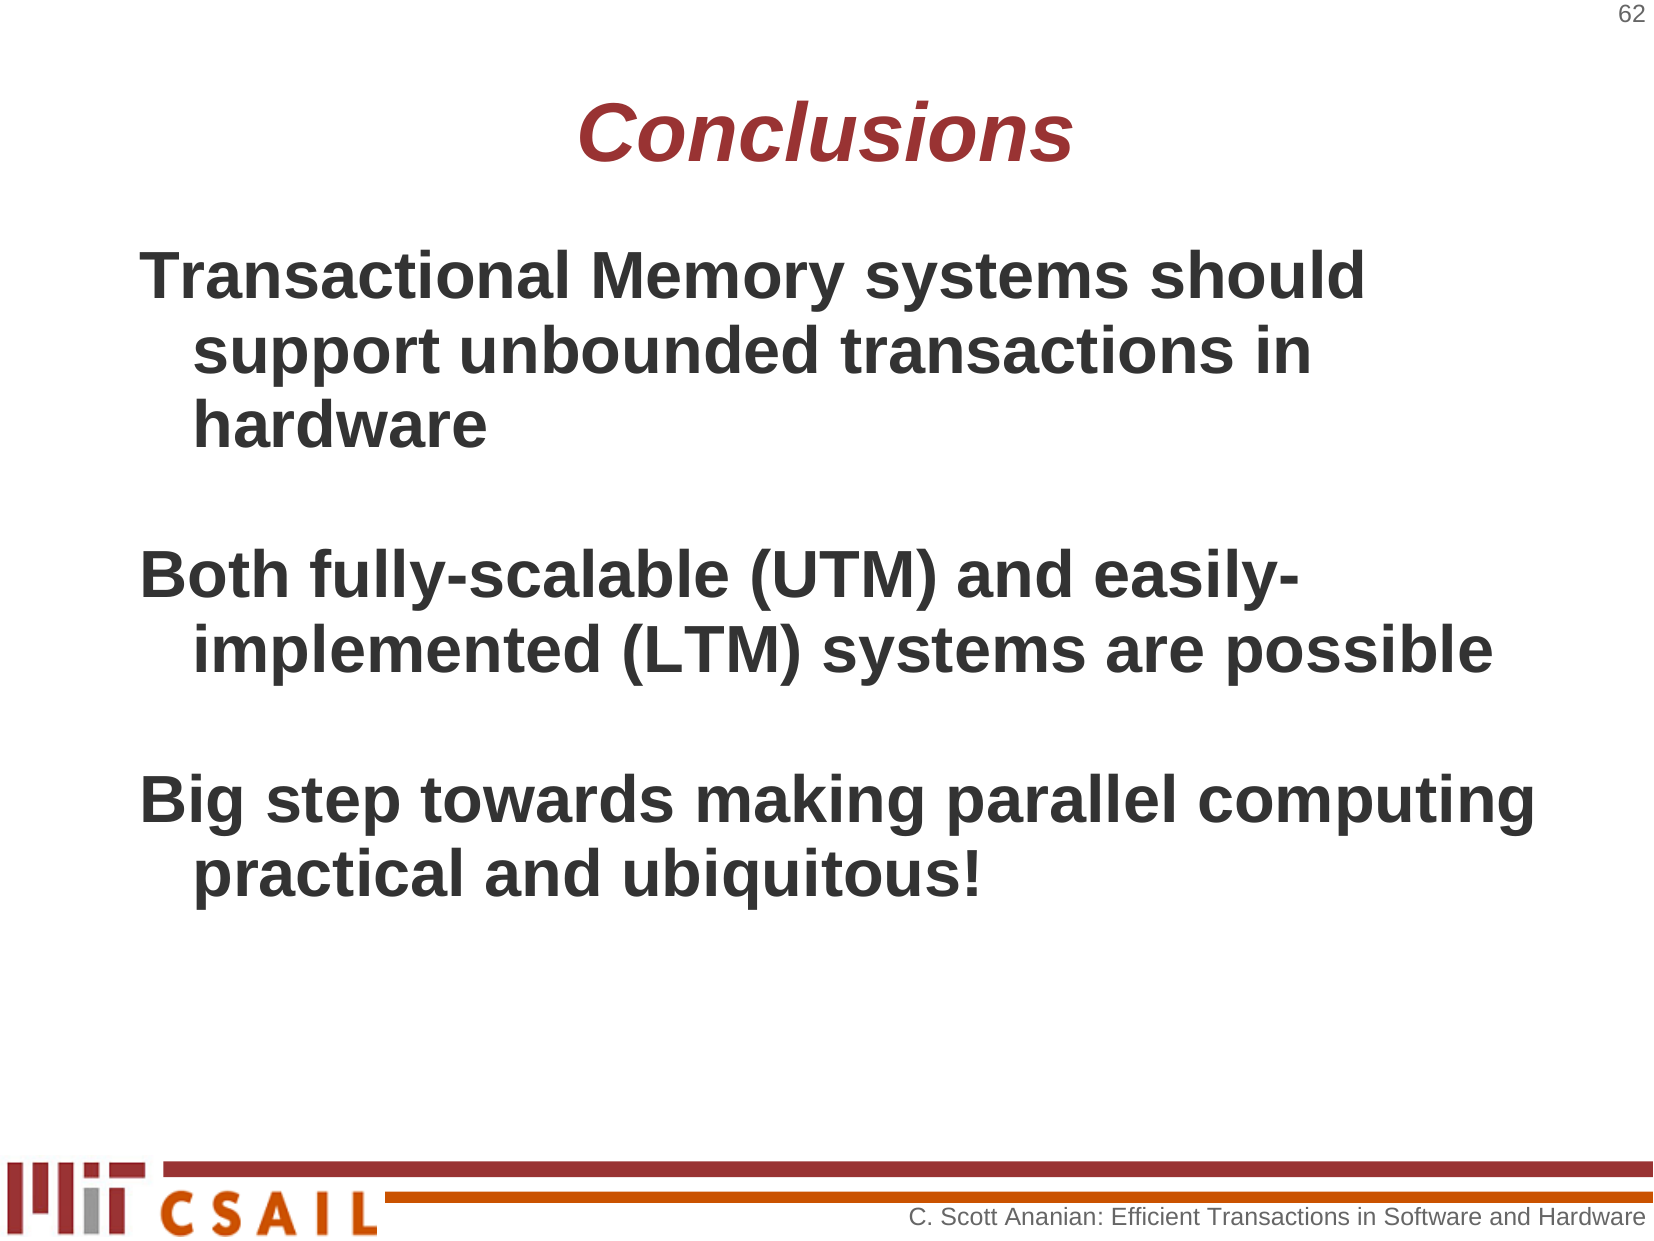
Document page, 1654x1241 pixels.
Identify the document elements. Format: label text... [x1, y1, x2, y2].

title Conclusions [52, 28, 1601, 237]
picture [0, 1155, 377, 1237]
list Transactional Memory systems should support unbounded transactions in hardware Both fully-scalable (UTM) and easily-implemented (LTM) systems are possible Big step towards making parallel computing practical and ubiquitous! [121, 237, 1561, 912]
